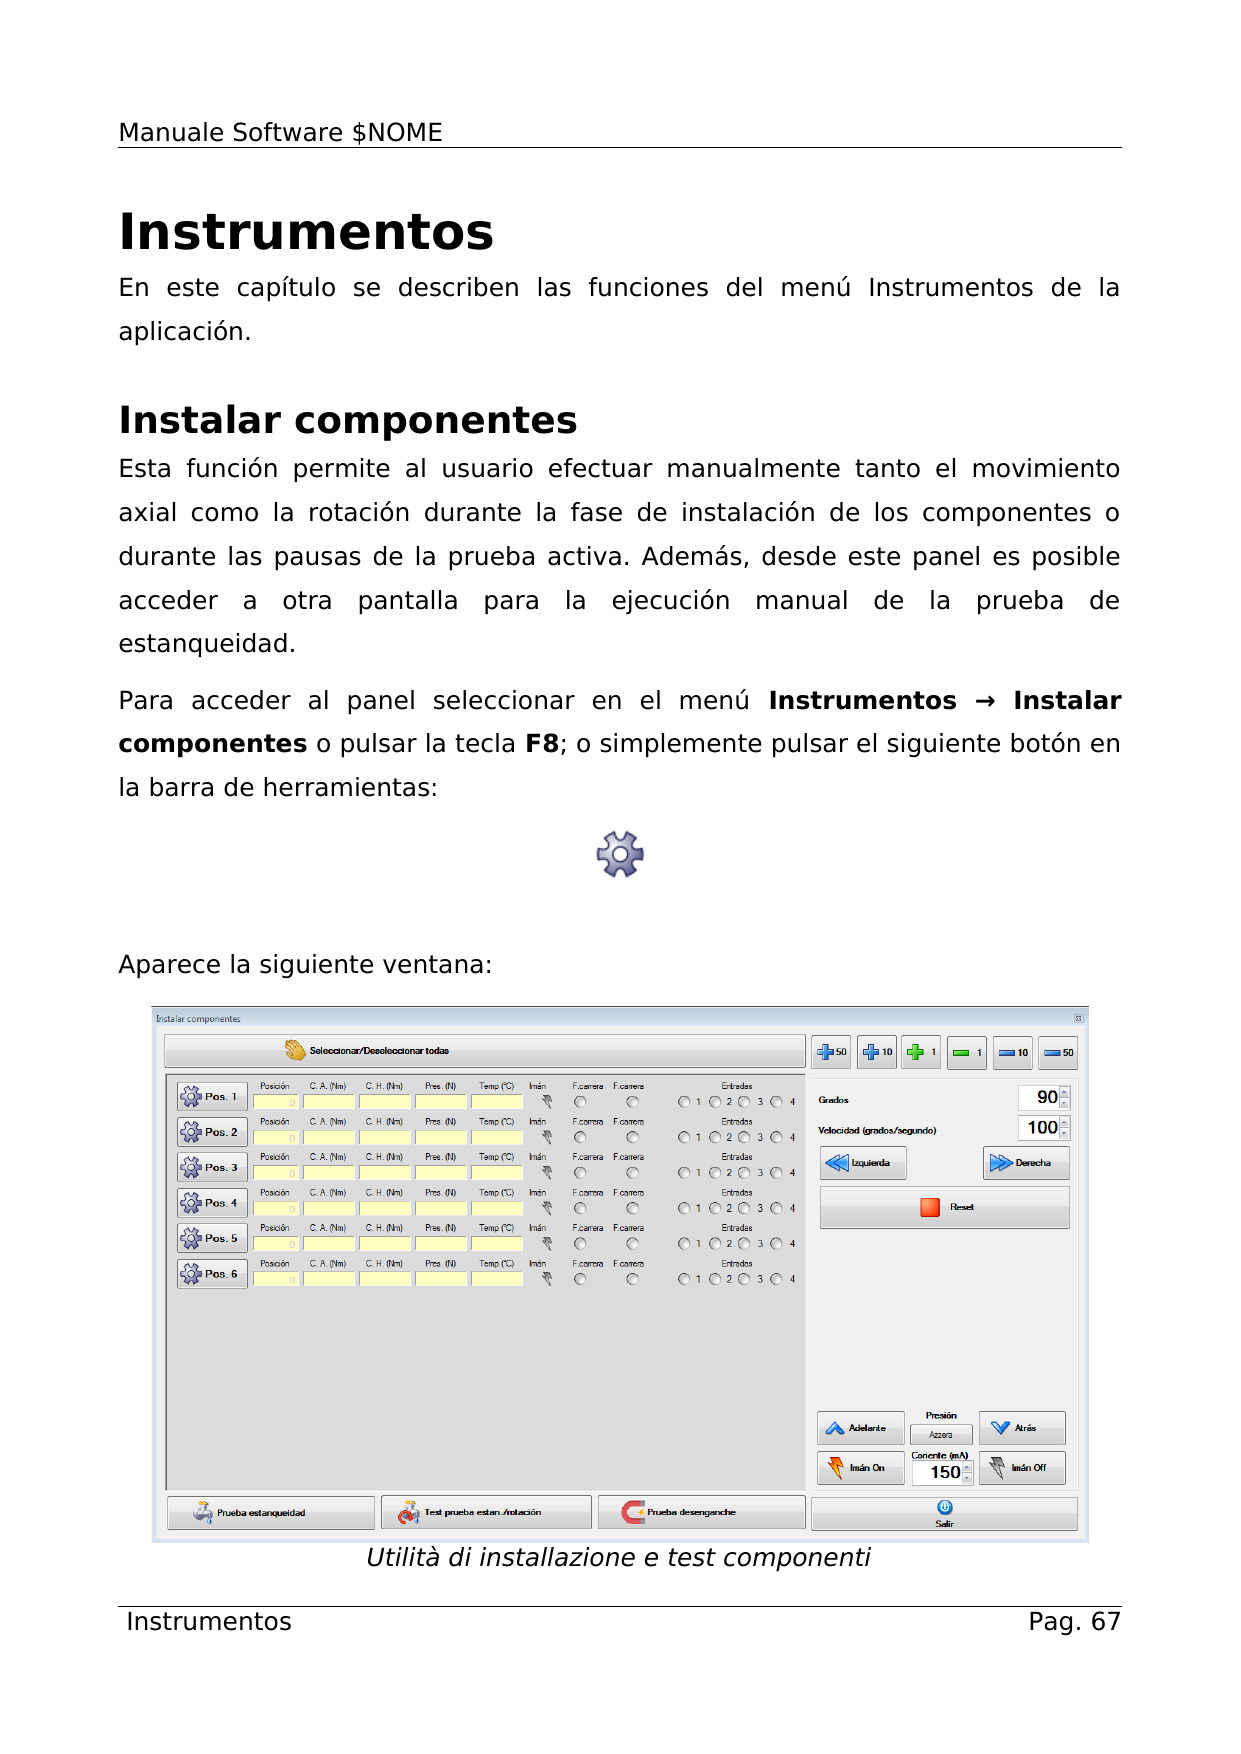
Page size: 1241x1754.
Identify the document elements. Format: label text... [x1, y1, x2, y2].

subtitle Instalar componentes [118, 398, 1122, 442]
text En este capítulo se describen las funciones del menú Instrumentos de la aplicación. [118, 273, 1122, 346]
text Utilità di installazione e test componenti [151, 1543, 1089, 1572]
text Esta función permite al usuario efectuar manualmente tanto el movimiento axial como la rotación durante la fase de instalación de los componentes o durante las pausas de la prueba activa. Además, desde este panel es posible acceder a otra pantalla para la ejecución manual de la prueba de estanqueidad. [118, 455, 1122, 659]
text Para acceder al panel seleccionar en el menú Instrumentos → Instalar componentes o pulsar la tecla F8; o simplemente pulsar el siguiente botón en la barra de herramientas: [118, 686, 1122, 803]
text Aparece la siguiente ventana: [118, 951, 1122, 980]
subtitle Instrumentos [118, 203, 1122, 261]
picture [151, 1006, 1089, 1543]
picture [595, 829, 645, 880]
